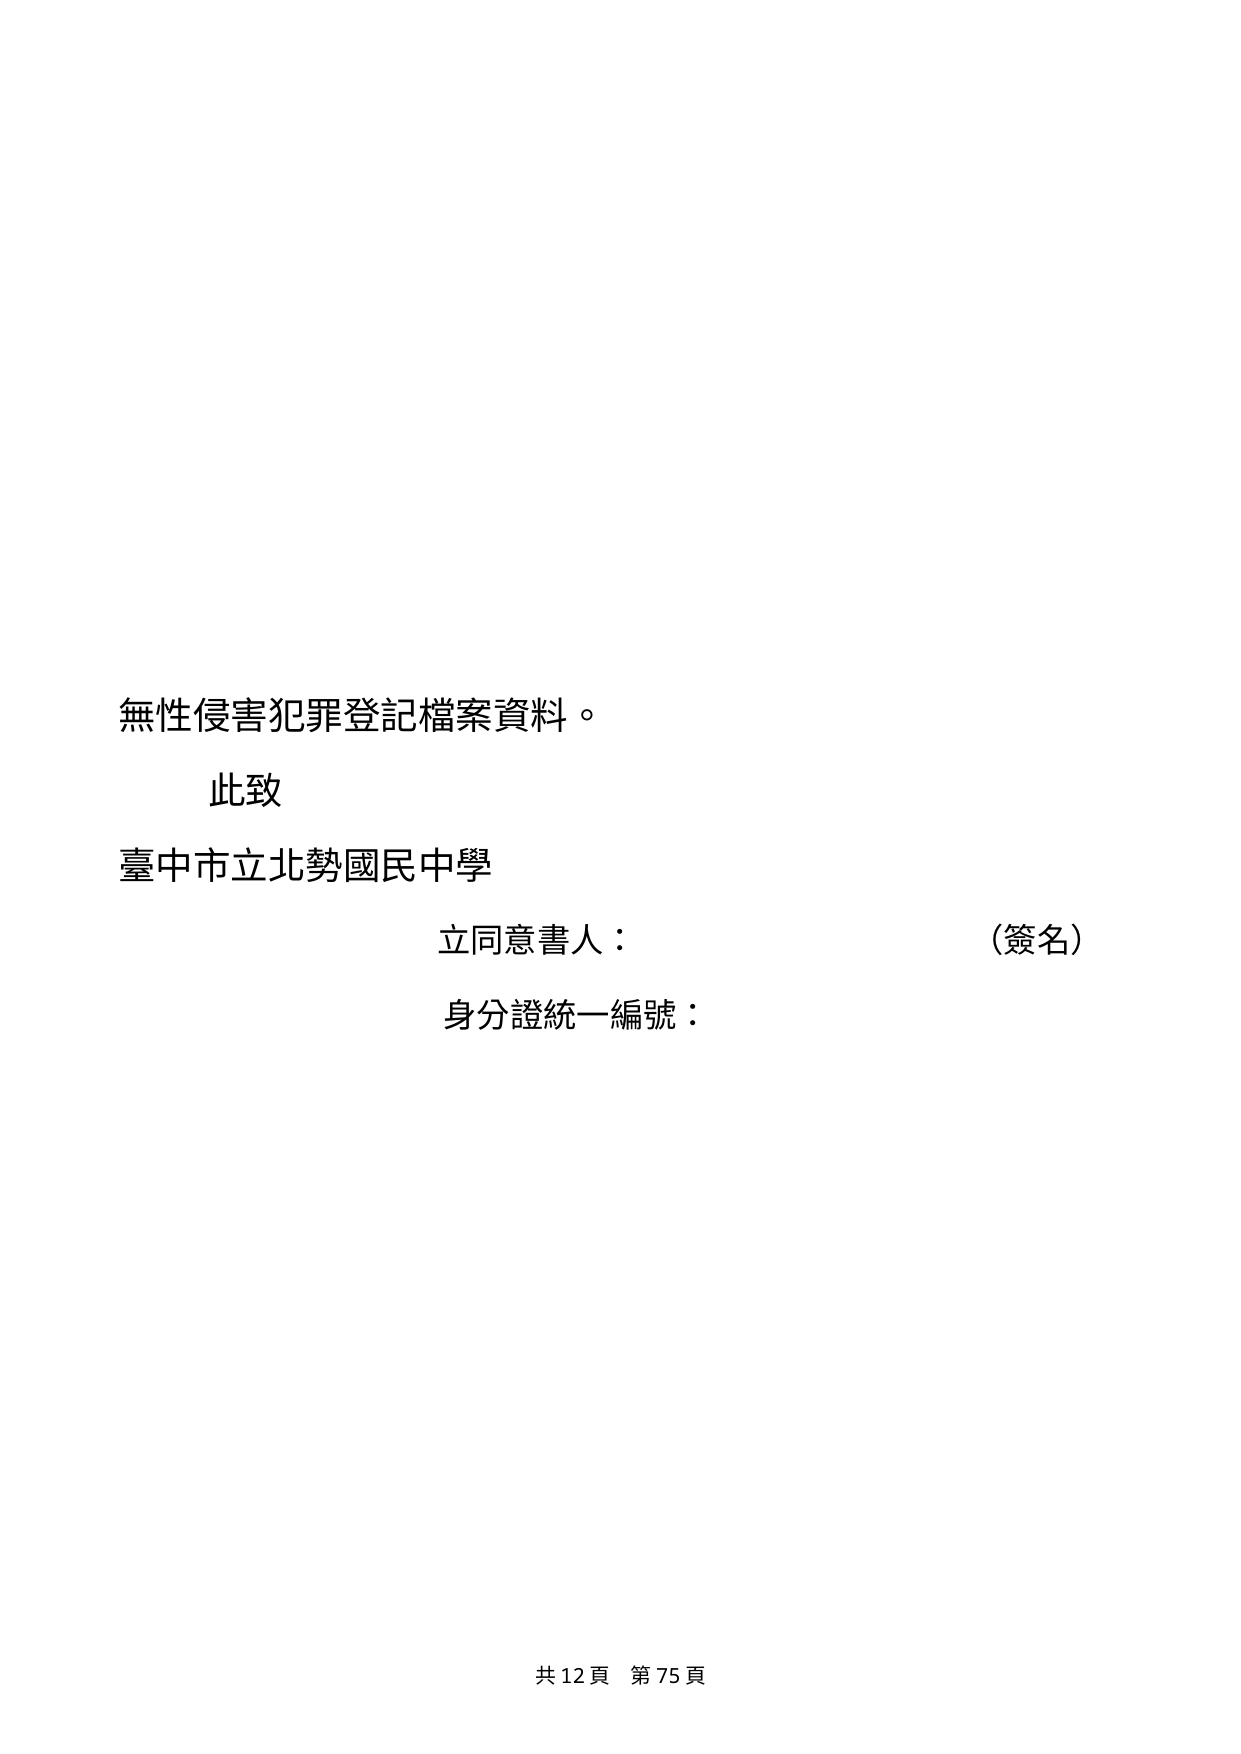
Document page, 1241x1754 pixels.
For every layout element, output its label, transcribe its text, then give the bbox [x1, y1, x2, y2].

text 立同意書人： （簽名） [118, 897, 1122, 959]
text 身分證統一編號： [118, 972, 1122, 1034]
text 臺中市立北勢國民中學 [118, 822, 1122, 884]
text 無性侵害犯罪登記檔案資料。 [118, 672, 1122, 734]
text 此致 [118, 747, 1122, 809]
